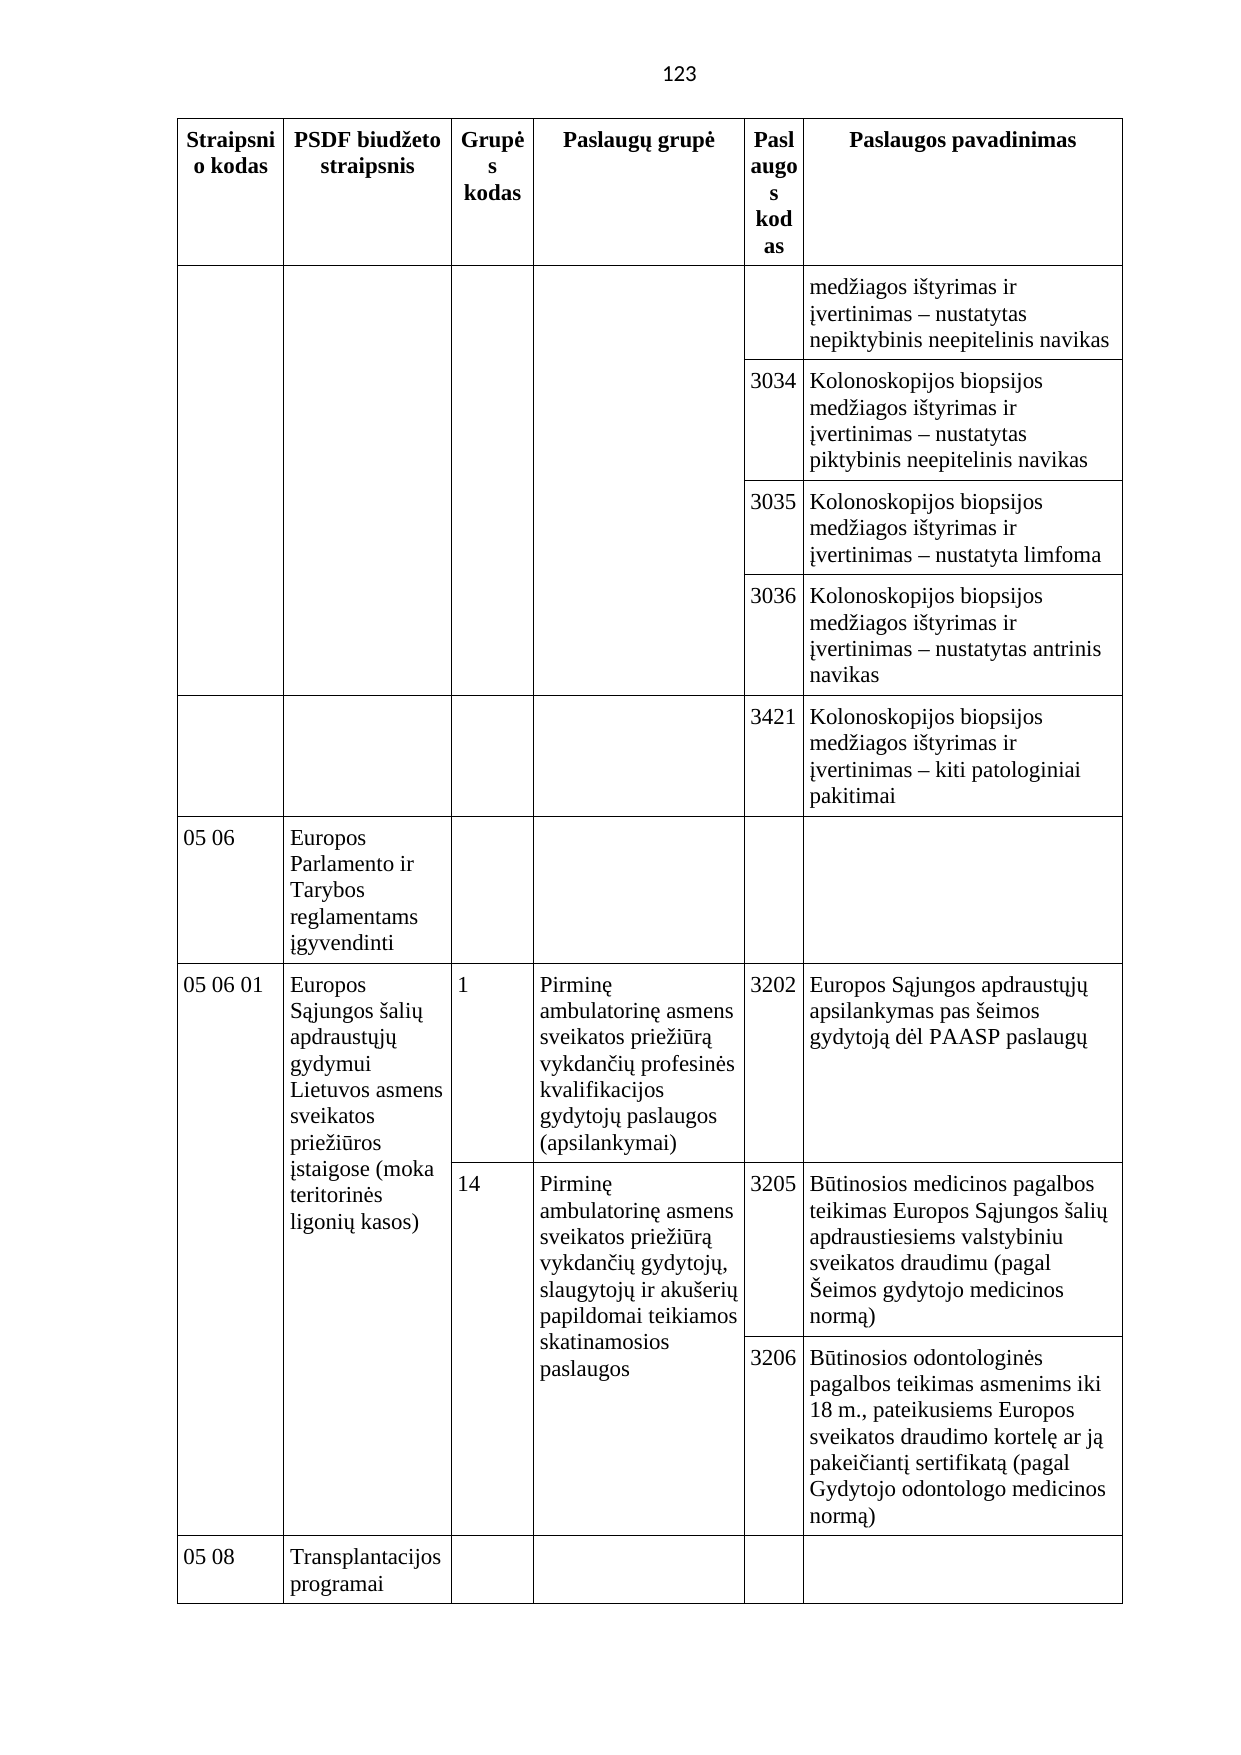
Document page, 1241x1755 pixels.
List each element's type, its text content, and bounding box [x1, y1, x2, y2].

table_cell Europos Parlamento ir Tarybos reglamentams įgyvendinti [284, 817, 451, 962]
table_cell [534, 696, 744, 816]
table_cell Pirminę ambulatorinę asmens sveikatos priežiūrą vykdančių gydytojų, slaugytojų ir akušerių papildomai teikiamos skatinamosios paslaugos [534, 1163, 744, 1535]
table_cell [284, 696, 451, 816]
table_cell 05 08 [178, 1536, 283, 1603]
table_cell [534, 480, 744, 574]
table_cell 14 [452, 1163, 533, 1535]
table_cell [452, 817, 533, 962]
table_cell [178, 266, 283, 359]
table_cell [178, 480, 283, 574]
table_cell [534, 574, 744, 695]
table_cell [534, 1536, 744, 1603]
table_header Grupės kodas [452, 119, 533, 265]
table_cell [452, 480, 533, 574]
table_cell [534, 359, 744, 480]
table_cell 3034 [745, 360, 803, 480]
table_cell Europos Sąjungos šalių apdraustųjų gydymui Lietuvos asmens sveikatos priežiūros įstaigose (moka teritorinės ligonių kasos) [284, 964, 451, 1535]
table_cell [284, 480, 451, 574]
table_cell [745, 266, 803, 359]
table_cell 3202 [745, 964, 803, 1162]
table_cell [534, 817, 744, 962]
table_cell [452, 1536, 533, 1603]
table_cell [745, 1536, 803, 1603]
table_cell medžiagos ištyrimas ir įvertinimas – nustatytas nepiktybinis neepitelinis navikas [804, 266, 1122, 359]
table_cell 3035 [745, 481, 803, 574]
table_header Paslaugų grupė [534, 119, 744, 265]
table_cell [284, 574, 451, 695]
table_cell [452, 266, 533, 359]
table_cell Pirminę ambulatorinę asmens sveikatos priežiūrą vykdančių profesinės kvalifikacijos gydytojų paslaugos (apsilankymai) [534, 964, 744, 1162]
table_cell Kolonoskopijos biopsijos medžiagos ištyrimas ir įvertinimas – nustatytas piktybinis neepitelinis navikas [804, 360, 1122, 480]
table_cell [178, 574, 283, 695]
table_cell [452, 359, 533, 480]
table_cell [452, 696, 533, 816]
table_cell [452, 574, 533, 695]
table_cell [804, 1536, 1122, 1603]
table_cell 3205 [745, 1163, 803, 1336]
table_header Paslaugos kodas [745, 119, 803, 265]
table_cell 3421 [745, 696, 803, 816]
table_cell 05 06 01 [178, 964, 283, 1535]
table_cell [284, 359, 451, 480]
table_cell Būtinosios medicinos pagalbos teikimas Europos Sąjungos šalių apdraustiesiems valstybiniu sveikatos draudimu (pagal Šeimos gydytojo medicinos normą) [804, 1163, 1122, 1336]
table_cell [804, 817, 1122, 962]
table_header Straipsnio kodas [178, 119, 283, 265]
table_cell [284, 266, 451, 359]
table_cell [534, 266, 744, 359]
table_cell 3206 [745, 1337, 803, 1535]
table_cell [745, 817, 803, 962]
table_cell [178, 359, 283, 480]
table_cell [178, 696, 283, 816]
table_cell Kolonoskopijos biopsijos medžiagos ištyrimas ir įvertinimas – nustatytas antrinis navikas [804, 575, 1122, 695]
table_cell Kolonoskopijos biopsijos medžiagos ištyrimas ir įvertinimas – kiti patologiniai pakitimai [804, 696, 1122, 816]
table_cell 3036 [745, 575, 803, 695]
table_header PSDF biudžeto straipsnis [284, 119, 451, 265]
table_cell Transplantacijos programai [284, 1536, 451, 1603]
table_cell Kolonoskopijos biopsijos medžiagos ištyrimas ir įvertinimas – nustatyta limfoma [804, 481, 1122, 574]
table_header Paslaugos pavadinimas [804, 119, 1122, 265]
table_cell 05 06 [178, 817, 283, 962]
table_cell 1 [452, 964, 533, 1162]
table_cell Būtinosios odontologinės pagalbos teikimas asmenims iki 18 m., pateikusiems Europos sveikatos draudimo kortelę ar ją pakeičiantį sertifikatą (pagal Gydytojo odontologo medicinos normą) [804, 1337, 1122, 1535]
table_cell Europos Sąjungos apdraustųjų apsilankymas pas šeimos gydytoją dėl PAASP paslaugų [804, 964, 1122, 1162]
